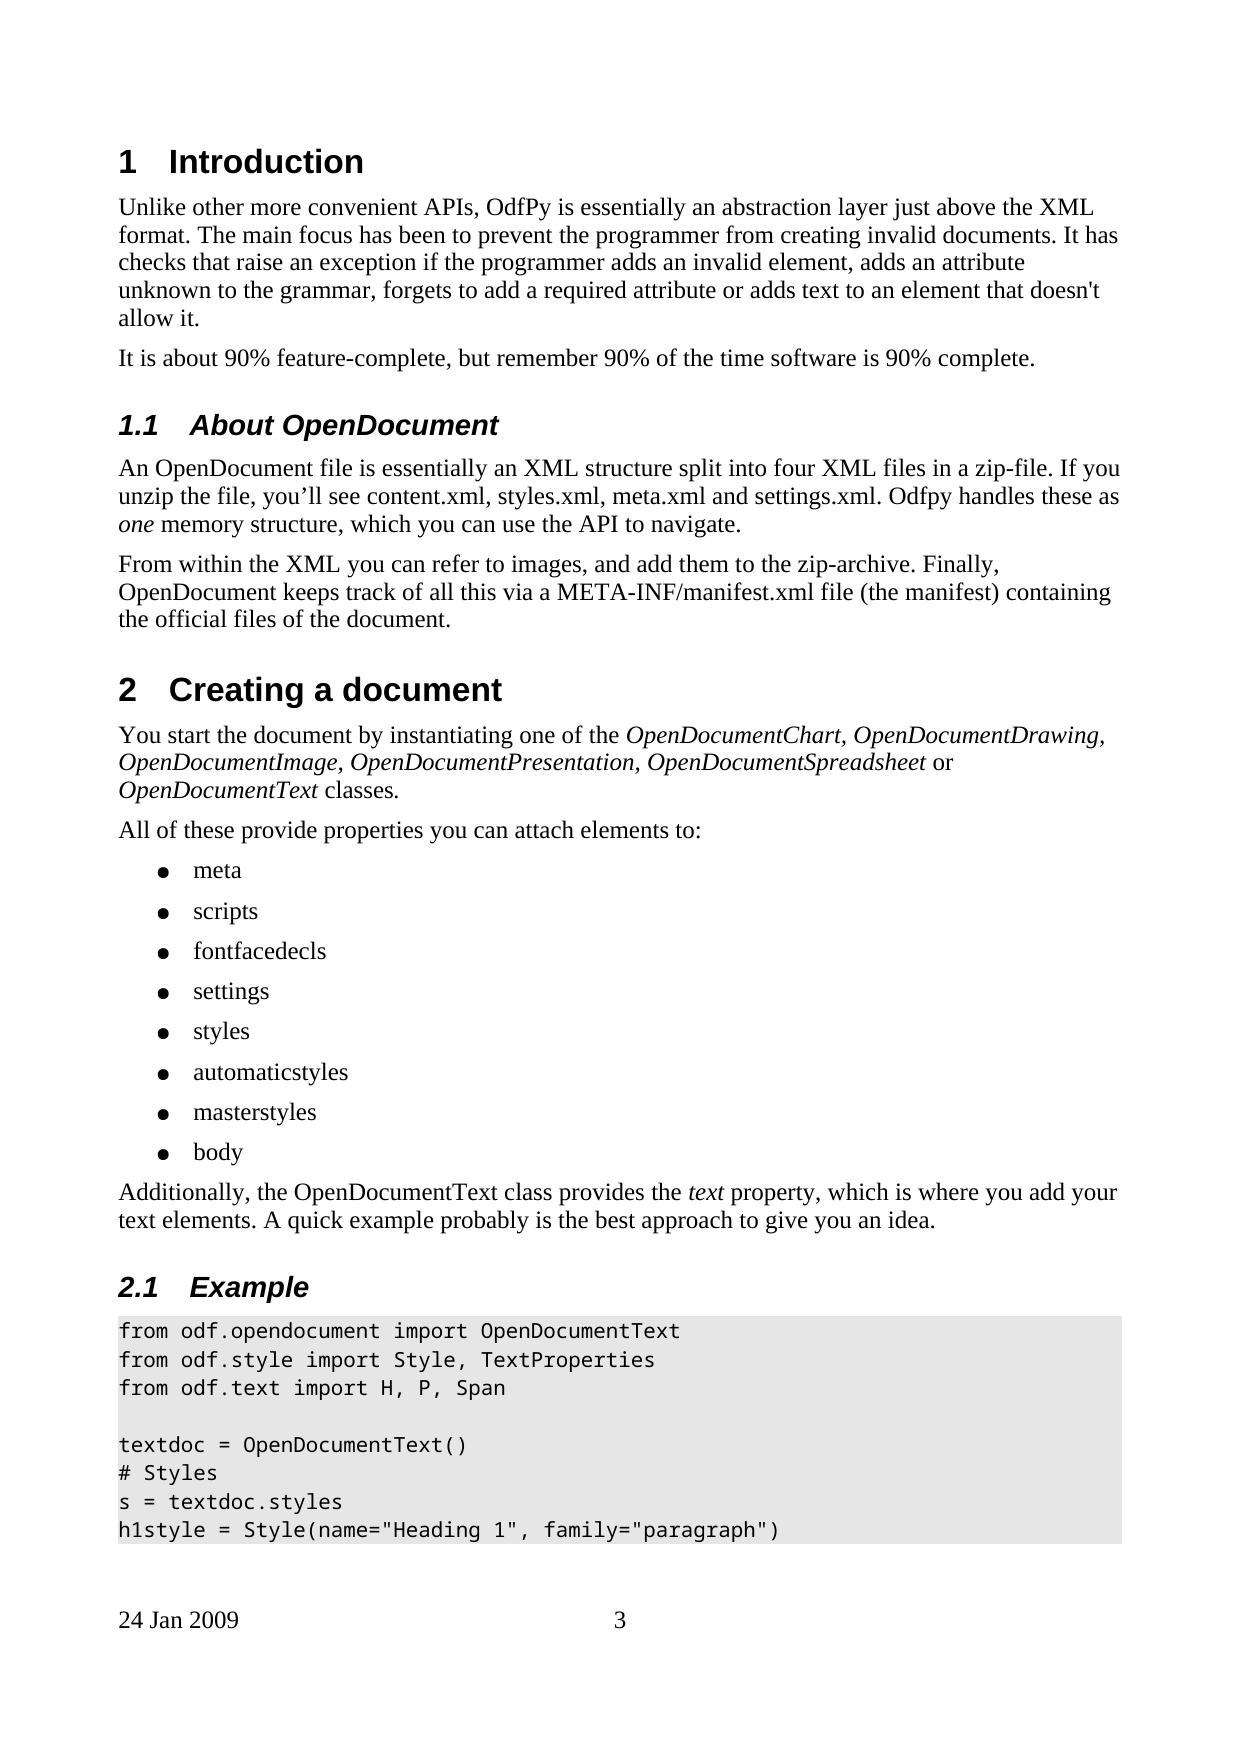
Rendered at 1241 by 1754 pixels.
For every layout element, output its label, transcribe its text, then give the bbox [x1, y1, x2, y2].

subtitle Introduction [118, 143, 1122, 181]
subtitle Example [118, 1271, 1122, 1304]
list styles [156, 1017, 1122, 1045]
text s = textdoc.styles [118, 1487, 1122, 1515]
text from odf.text import H, P, Span [118, 1373, 1122, 1402]
list scripts [156, 897, 1122, 924]
text It is about 90% feature-complete, but remember 90% of the time software is 90% complete. [118, 344, 1122, 372]
text from odf.style import Style, TextProperties [118, 1345, 1122, 1373]
text You start the document by instantiating one of the OpenDocumentChart, OpenDocumentDrawing, OpenDocumentImage, OpenDocumentPresentation, OpenDocumentSpreadsheet or OpenDocumentText classes. [118, 721, 1122, 804]
list automaticstyles [156, 1058, 1122, 1085]
list settings [156, 977, 1122, 1005]
text All of these provide properties you can attach elements to: [118, 816, 1122, 844]
list meta [156, 857, 1122, 884]
text An OpenDocument file is essentially an XML structure split into four XML files in a zip-file. If you unzip the file, you’ll see content.xml, styles.xml, meta.xml and settings.xml. Odfpy handles these as one memory structure, which you can use the API to navigate. [118, 454, 1122, 538]
text h1style = Style(name="Heading 1", family="paragraph") [118, 1515, 1122, 1544]
list masterstyles [156, 1098, 1122, 1126]
text from odf.opendocument import OpenDocumentText [118, 1316, 1122, 1345]
text Unlike other more convenient APIs, OdfPy is essentially an abstraction layer just above the XML format. The main focus has been to prevent the programmer from creating invalid documents. It has checks that raise an exception if the programmer adds an invalid element, adds an attribute unknown to the grammar, forgets to add a required attribute or adds text to an element that doesn't allow it. [118, 193, 1122, 332]
list fontfacedecls [156, 937, 1122, 965]
text Additionally, the OpenDocumentText class provides the text property, which is where you add your text elements. A quick example probably is the best approach to give you an idea. [118, 1178, 1122, 1234]
text # Styles [118, 1458, 1122, 1487]
list body [156, 1138, 1122, 1166]
text textdoc = OpenDocumentText() [118, 1430, 1122, 1458]
subtitle About OpenDocument [118, 409, 1122, 442]
text From within the XML you can refer to images, and add them to the zip-archive. Finally, OpenDocument keeps track of all this via a META-INF/manifest.xml file (the manifest) containing the official files of the document. [118, 550, 1122, 633]
subtitle Creating a document [118, 671, 1122, 708]
